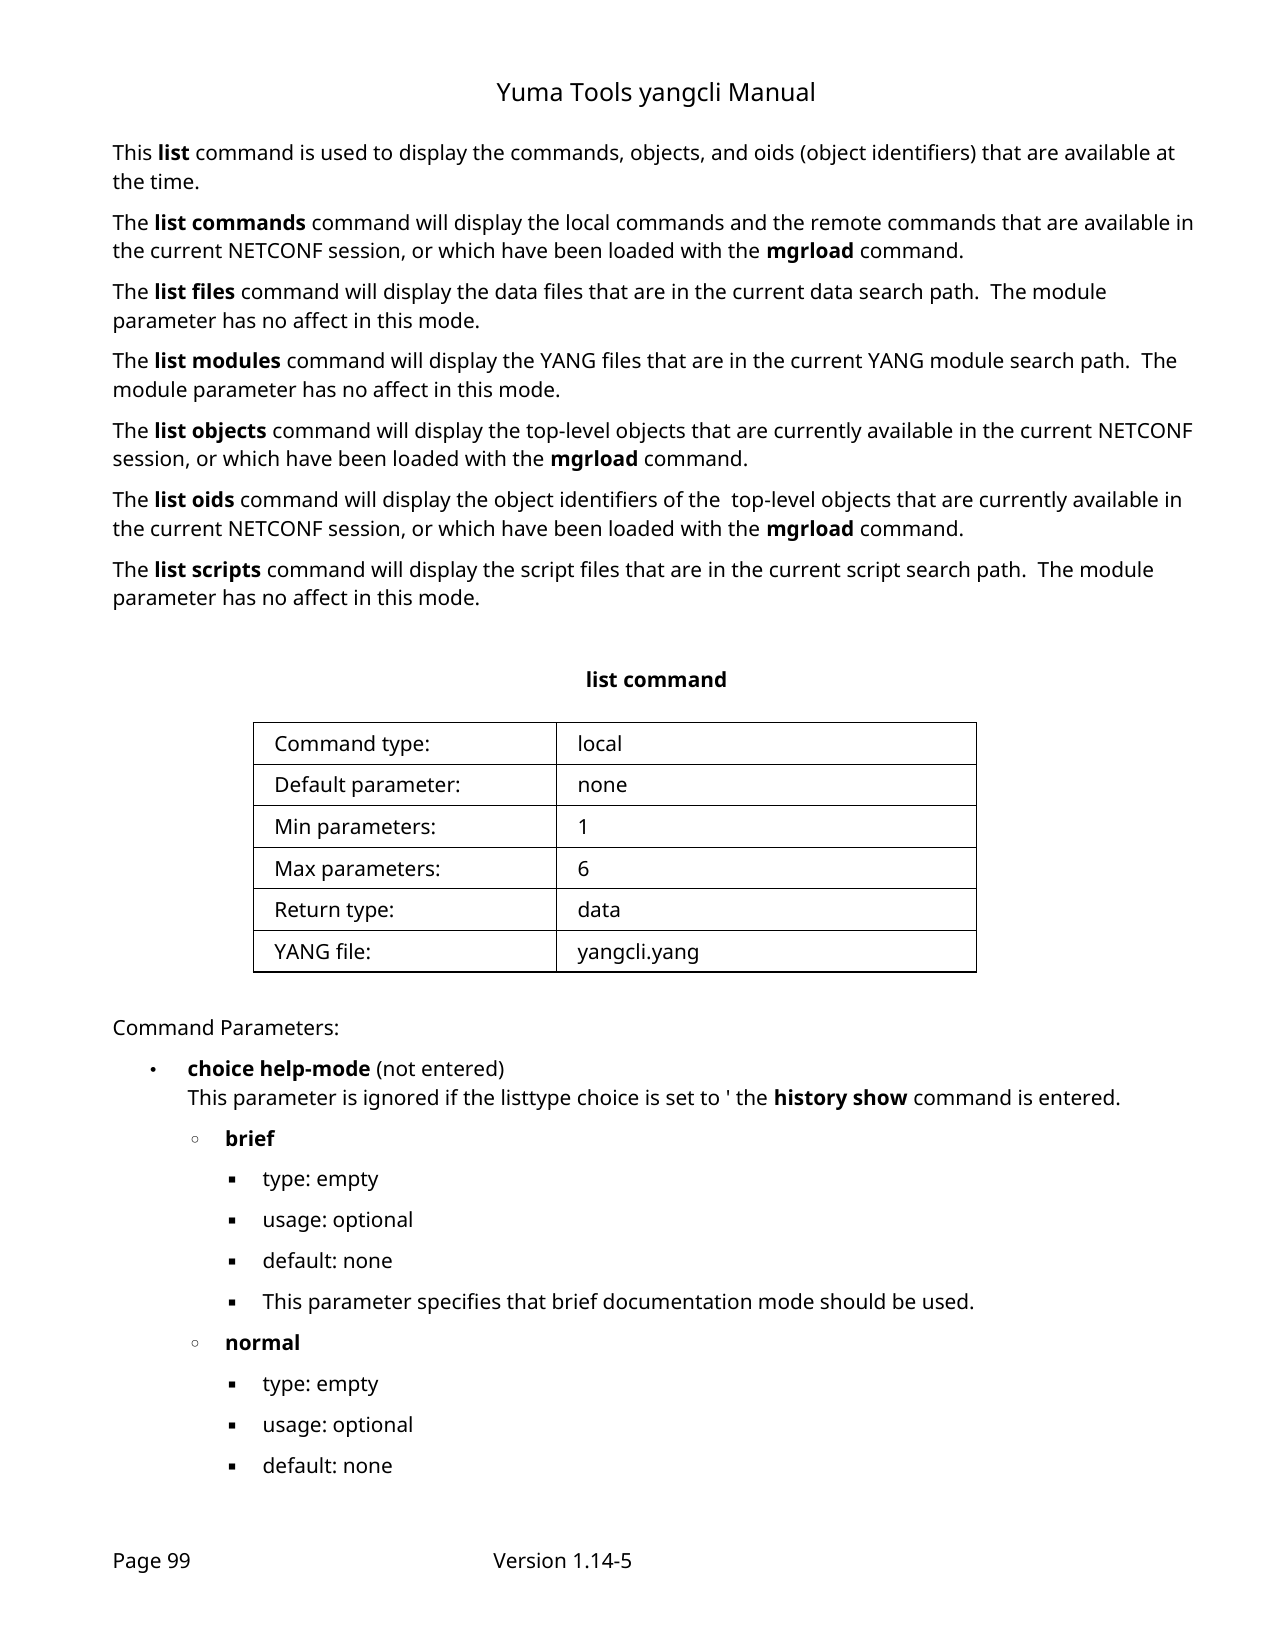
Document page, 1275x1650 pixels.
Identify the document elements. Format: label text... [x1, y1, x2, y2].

list usage: optional [225, 1206, 1200, 1234]
list brief [187, 1124, 1200, 1152]
list default: none [225, 1451, 1200, 1479]
table_cell Max parameters: [254, 848, 556, 888]
list type: empty [225, 1164, 1200, 1193]
text This list command is used to display the commands, objects, and oids (object identifiers) that are available at the time. [112, 138, 1200, 195]
text The list scripts command will display the script files that are in the current script search path. The module parameter has no affect in this mode. [112, 555, 1200, 612]
text The list modules command will display the YANG files that are in the current YANG module search path. The module parameter has no affect in this mode. [112, 347, 1200, 403]
table_cell YANG file: [254, 931, 556, 971]
table_cell 1 [557, 806, 976, 847]
text The list commands command will display the local commands and the remote commands that are available in the current NETCONF session, or which have been loaded with the mgrload command. [112, 208, 1200, 265]
subtitle list command [127, 665, 1185, 693]
text The list oids command will display the object identifiers of the top-level objects that are currently available in the current NETCONF session, or which have been loaded with the mgrload command. [112, 485, 1200, 542]
table_header Command type: [254, 723, 556, 763]
table_cell data [557, 889, 976, 930]
table_cell Min parameters: [254, 806, 556, 847]
table_cell Default parameter: [254, 765, 556, 805]
table_cell none [557, 765, 976, 805]
list choice help-mode (not entered) This parameter is ignored if the listtype choice is set to ' the history show command is entered. [150, 1054, 1200, 1111]
text The list objects command will display the top-level objects that are currently available in the current NETCONF session, or which have been loaded with the mgrload command. [112, 416, 1200, 473]
table_cell yangcli.yang [557, 931, 976, 971]
list default: none [225, 1246, 1200, 1275]
text The list files command will display the data files that are in the current data search path. The module parameter has no affect in this mode. [112, 277, 1200, 334]
text Command Parameters: [112, 1013, 1200, 1042]
list This parameter specifies that brief documentation mode should be used. [225, 1287, 1200, 1316]
list normal [187, 1328, 1200, 1357]
table_cell Return type: [254, 889, 556, 930]
table_cell 6 [557, 848, 976, 888]
table_header local [557, 723, 976, 763]
list type: empty [225, 1369, 1200, 1398]
list usage: optional [225, 1410, 1200, 1439]
